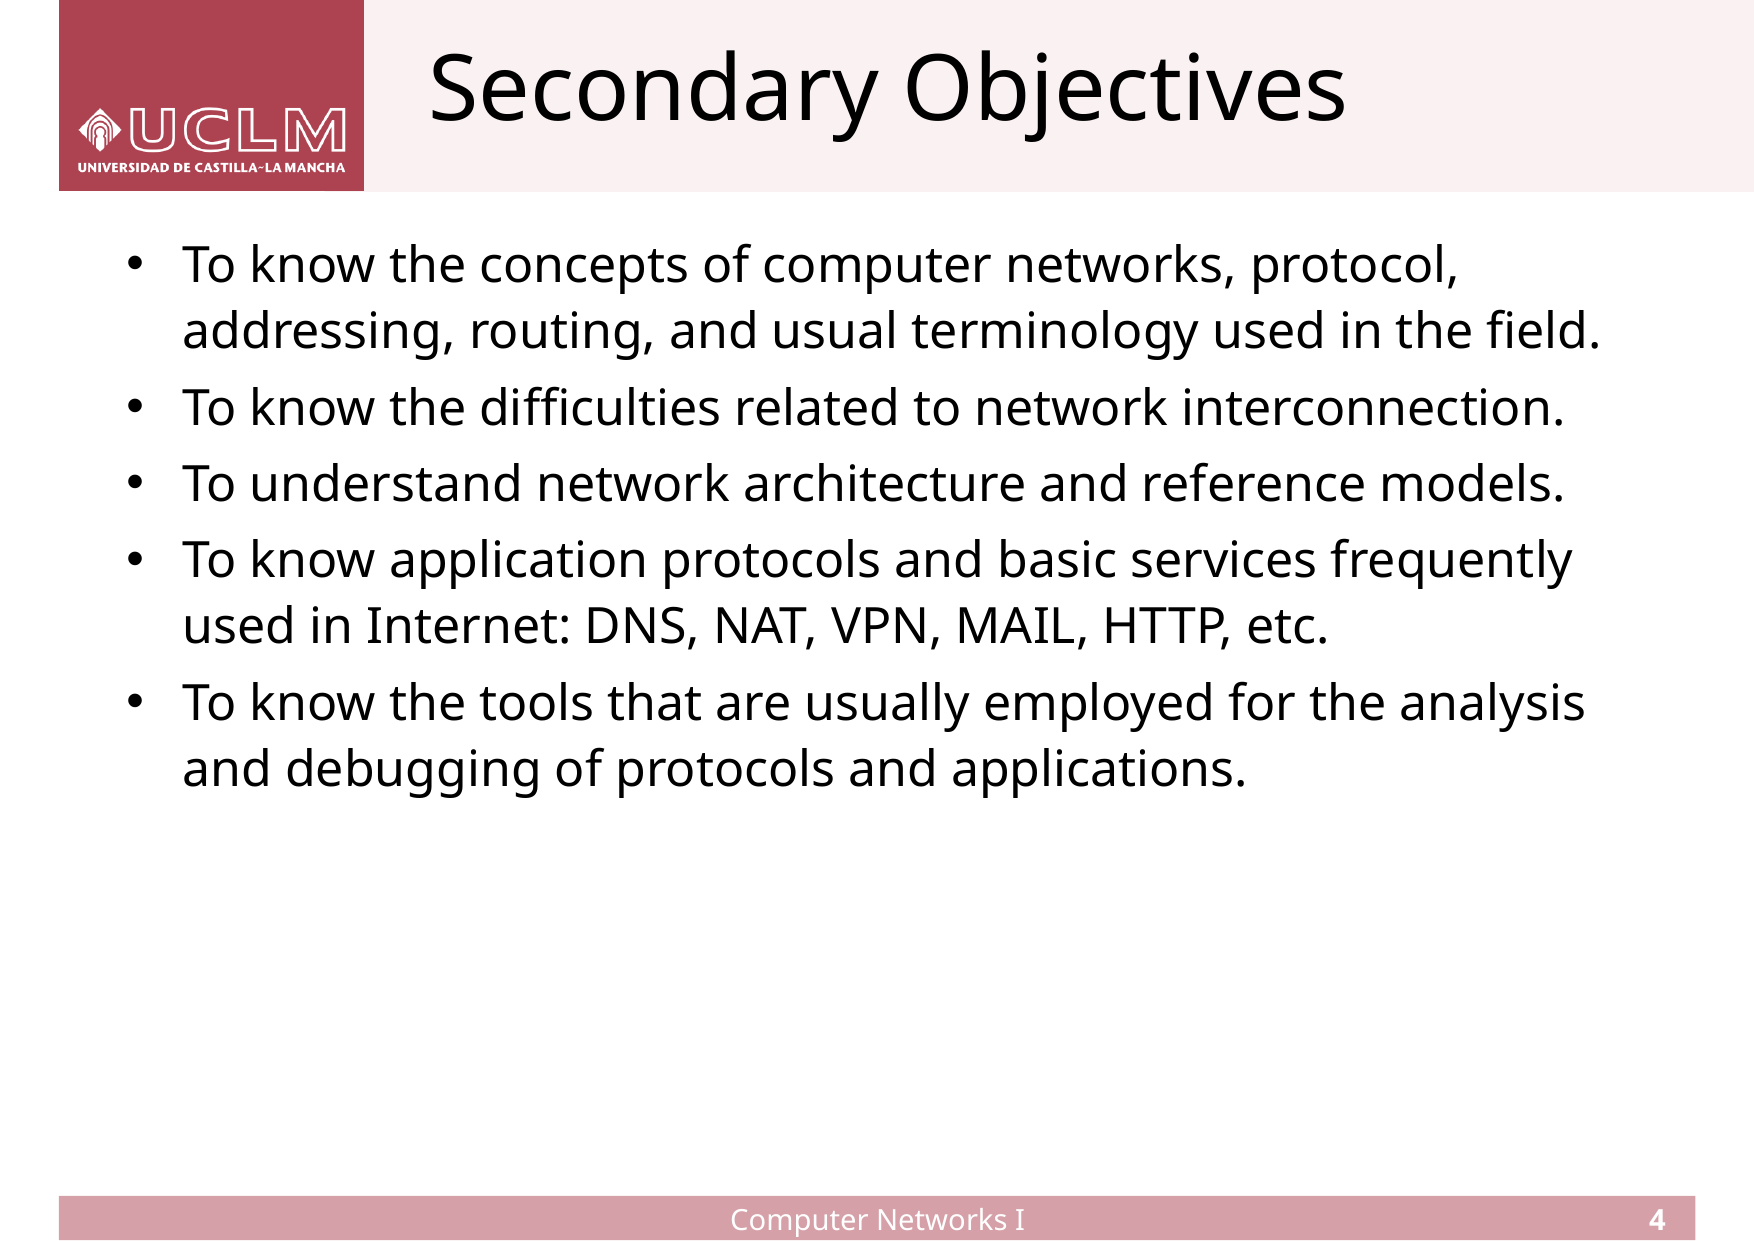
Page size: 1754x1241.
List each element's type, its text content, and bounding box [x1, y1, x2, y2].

list To know the concepts of computer networks, protocol, addressing, routing, and usual terminology used in the field. To know the difficulties related to network interconnection. To understand network architecture and reference models. To know application protocols and basic services frequently used in Internet: DNS, NAT, VPN, MAIL, HTTP, etc. To know the tools that are usually employed for the analysis and debugging of protocols and applications. [126, 226, 1624, 932]
slide_number [1257, 1200, 1666, 1236]
footer Computer Networks I [599, 1200, 1156, 1236]
title Secondary Objectives [413, 0, 1667, 206]
picture [59, 0, 364, 191]
